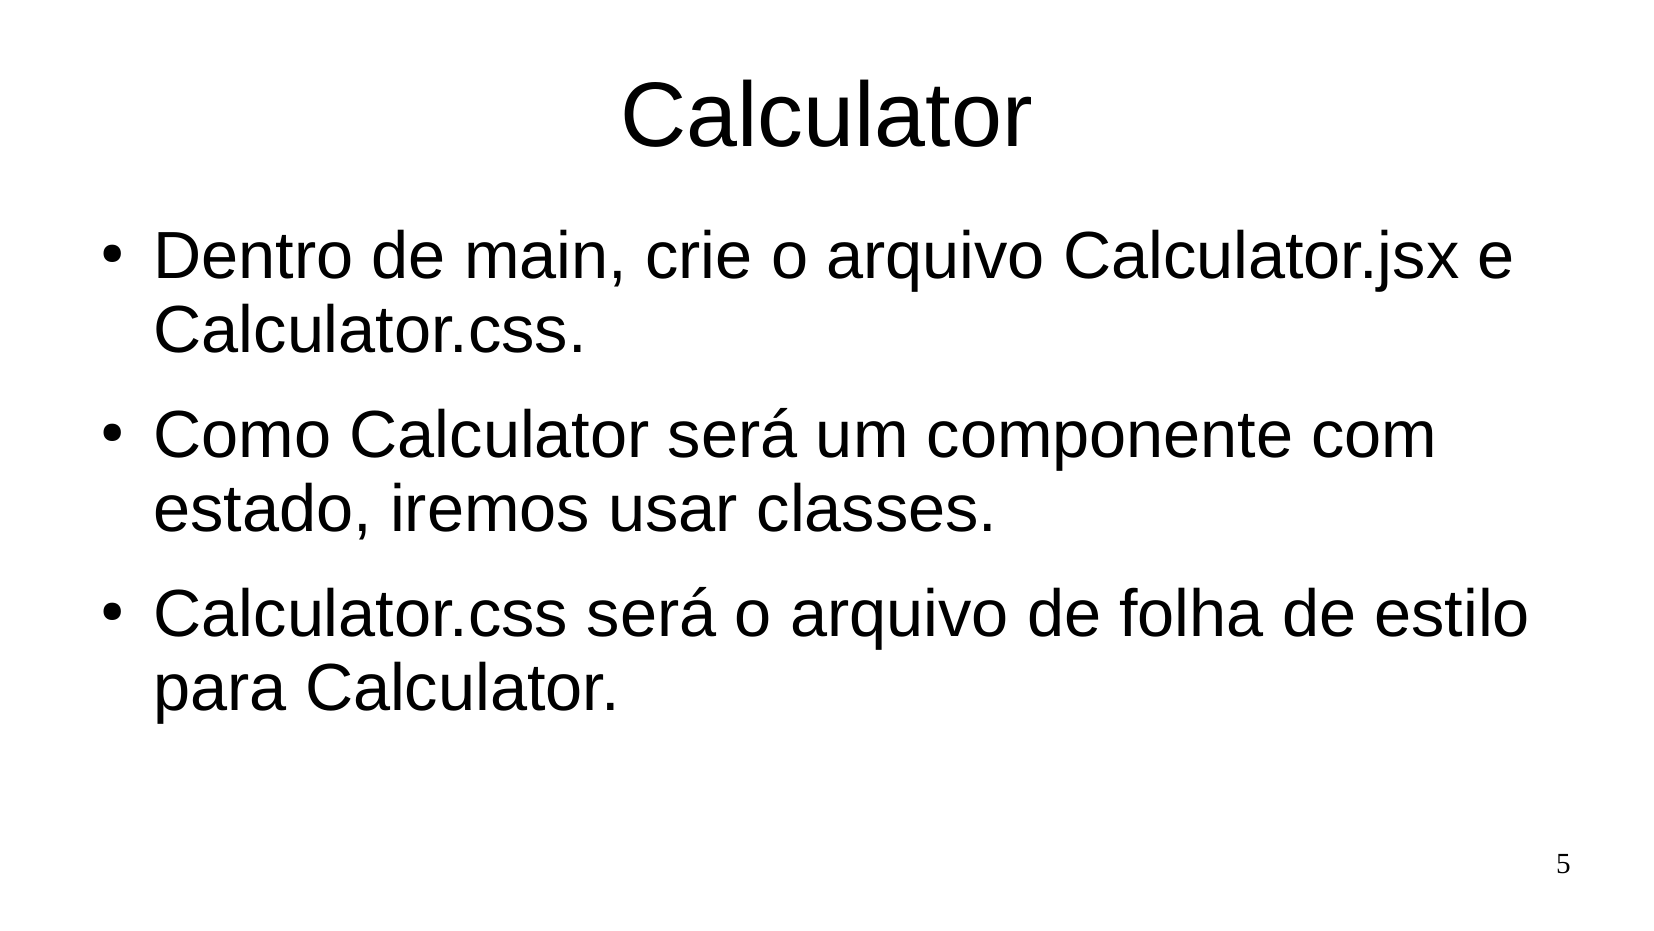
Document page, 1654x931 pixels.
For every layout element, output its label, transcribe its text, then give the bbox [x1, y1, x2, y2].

title Calculator [82, 37, 1571, 193]
list Dentro de main, crie o arquivo Calculator.jsx e Calculator.css. Como Calculator será um componente com estado, iremos usar classes. Calculator.css será o arquivo de folha de estilo para Calculator. [82, 217, 1571, 758]
